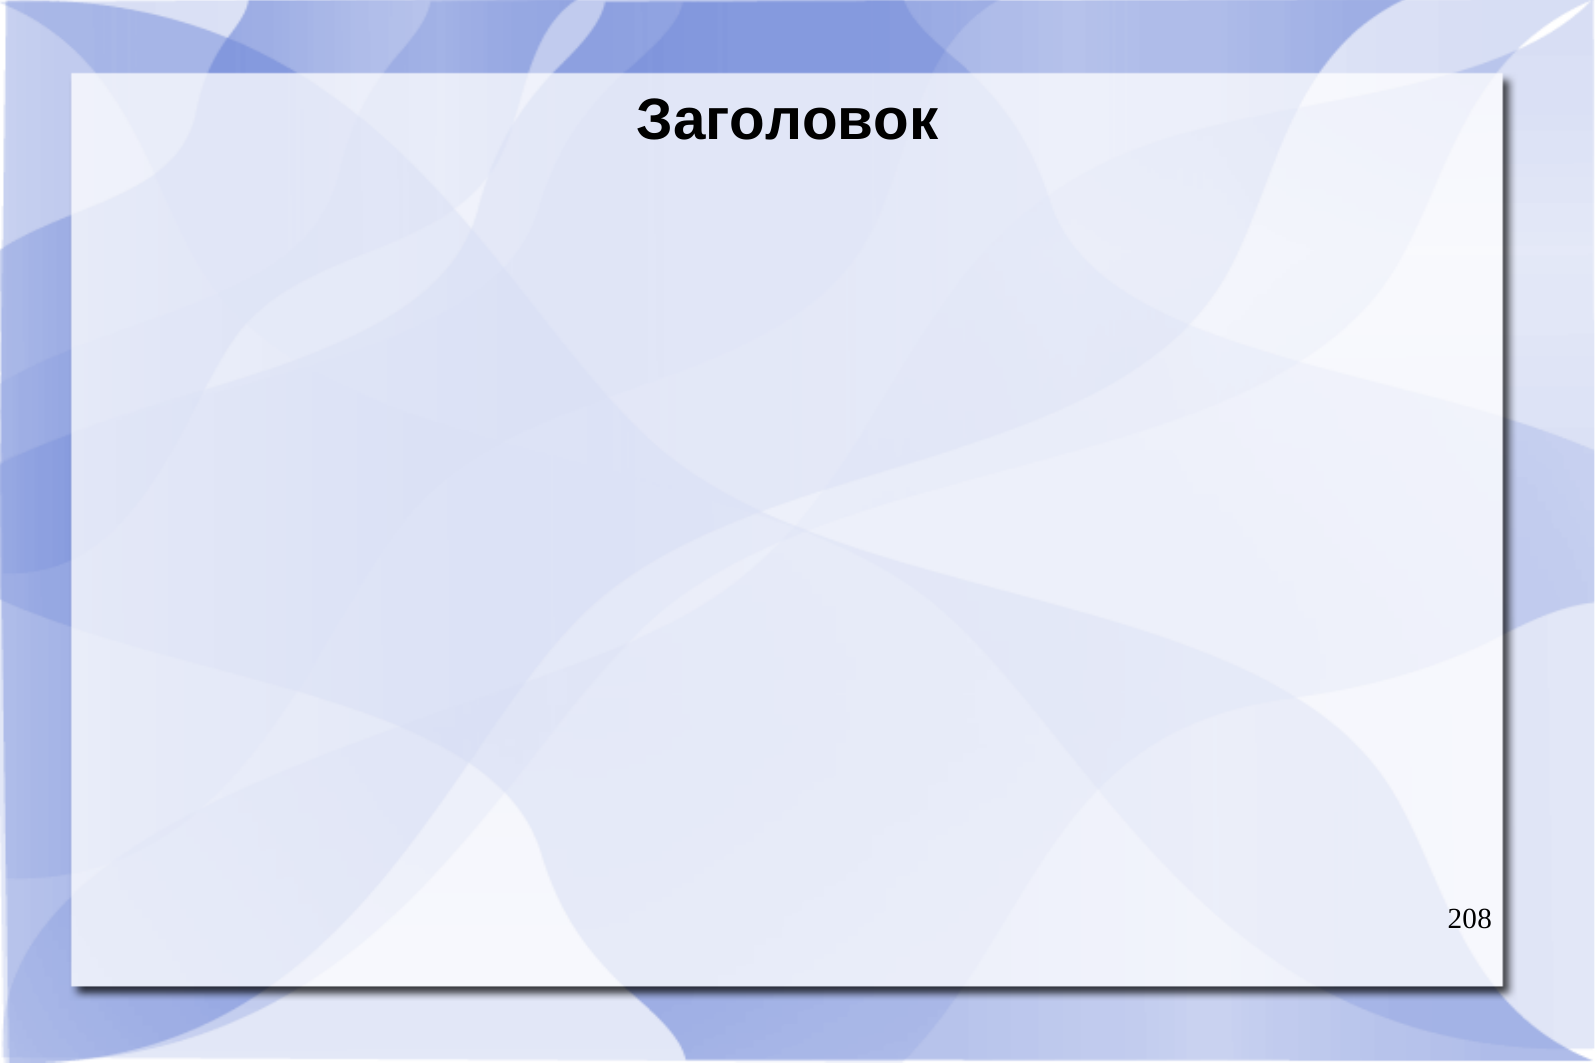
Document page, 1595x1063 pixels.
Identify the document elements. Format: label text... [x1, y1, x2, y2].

picture [0, 0, 1595, 1063]
title Заголовок [75, 75, 1501, 164]
